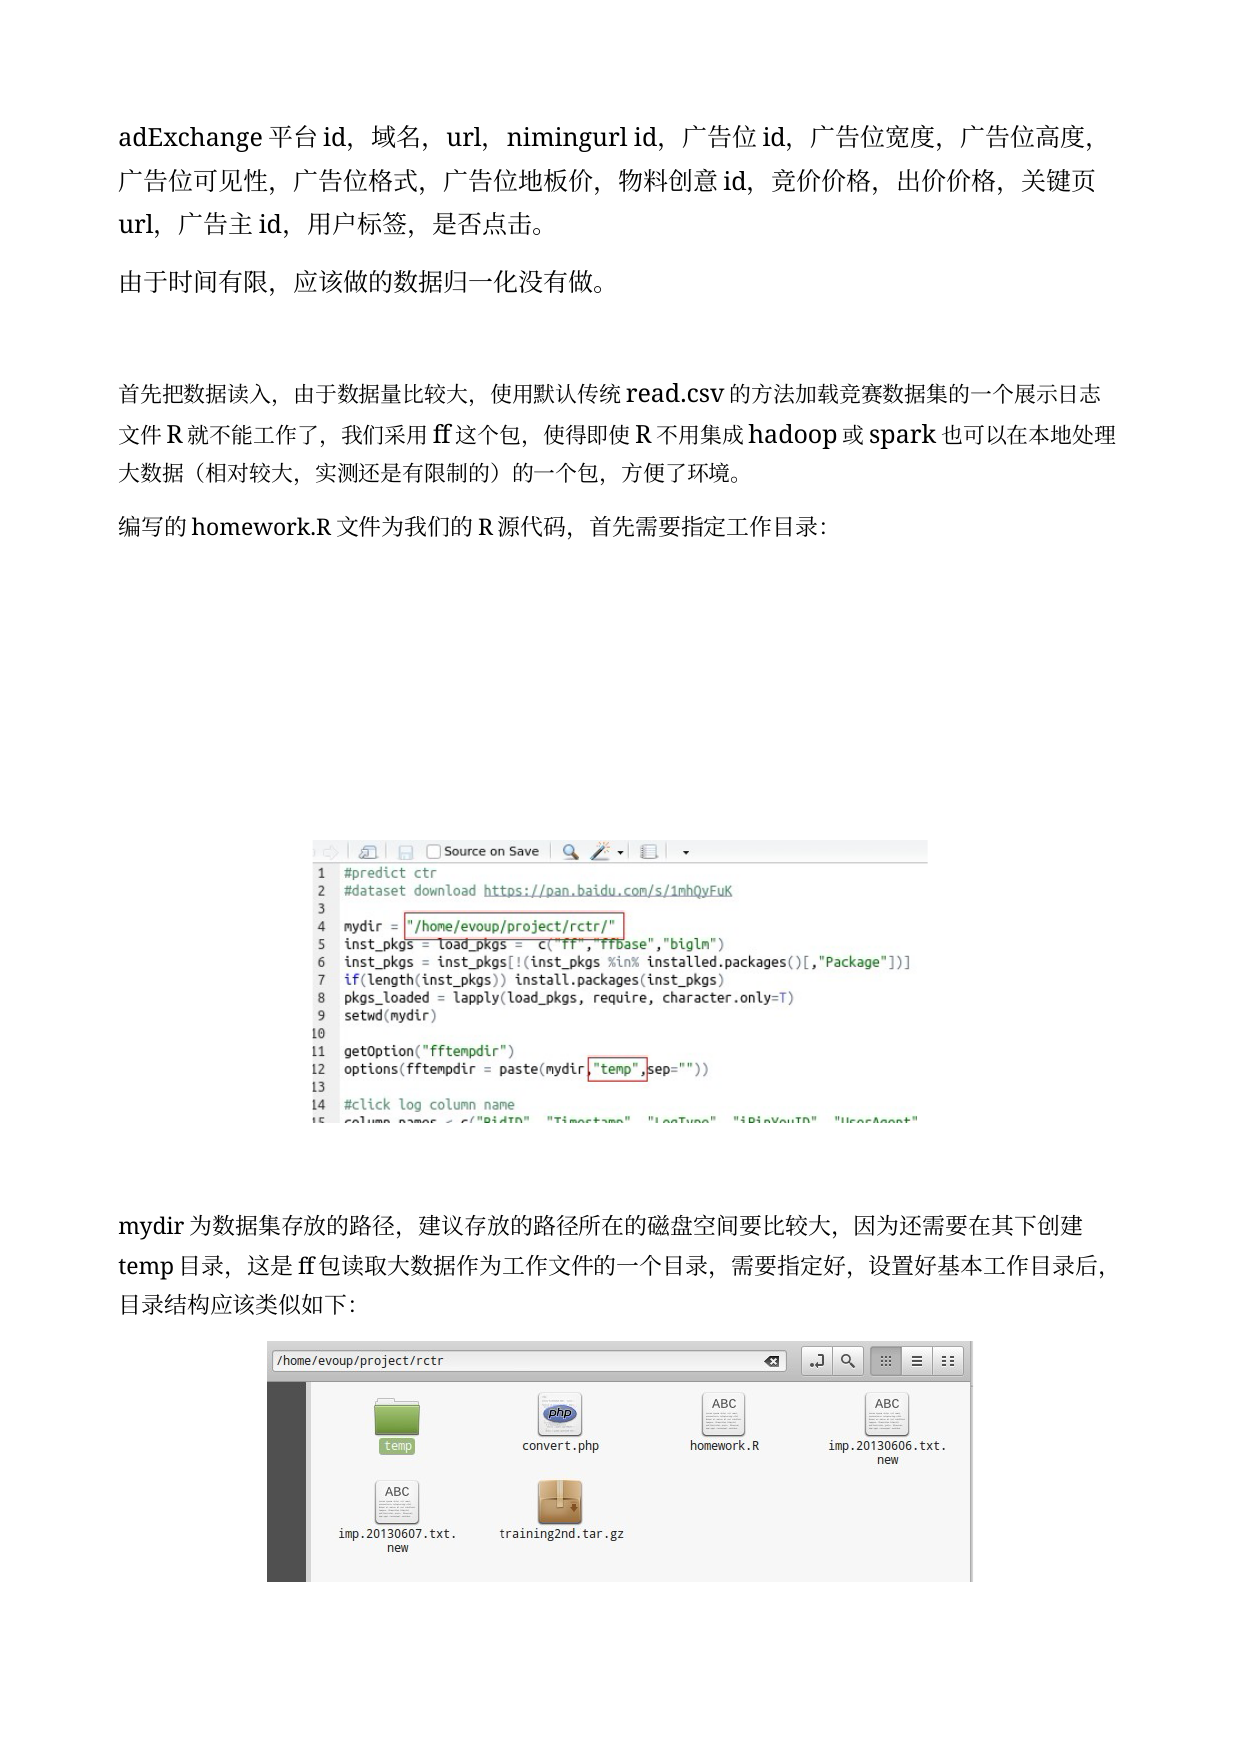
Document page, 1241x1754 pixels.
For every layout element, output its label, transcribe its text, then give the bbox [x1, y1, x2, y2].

text 由于时间有限，应该做的数据归一化没有做。 [118, 262, 1122, 298]
picture [312, 840, 928, 1123]
text 编写的homework.R文件为我们的R源代码，首先需要指定工作目录： [118, 509, 1122, 542]
picture [267, 1341, 974, 1582]
text mydir为数据集存放的路径，建议存放的路径所在的磁盘空间要比较大，因为还需要在其下创建temp目录，这是ff包读取大数据作为工作文件的一个目录，需要指定好，设置好基本工作目录后，目录结构应该类似如下： [118, 1208, 1122, 1321]
text 首先把数据读入，由于数据量比较大，使用默认传统read.csv的方法加载竞赛数据集的一个展示日志文件R就不能工作了，我们采用ff这个包，使得即使R不用集成hadoop或spark也可以在本地处理大数据（相对较大，实测还是有限制的）的一个包，方便了环境。 [118, 376, 1122, 488]
text adExchange平台id，域名，url，nimingurl id，广告位id，广告位宽度，广告位高度，广告位可见性，广告位格式，广告位地板价，物料创意id，竞价价格，出价价格，关键页url，广告主id，用户标签，是否点击。 [118, 118, 1122, 241]
